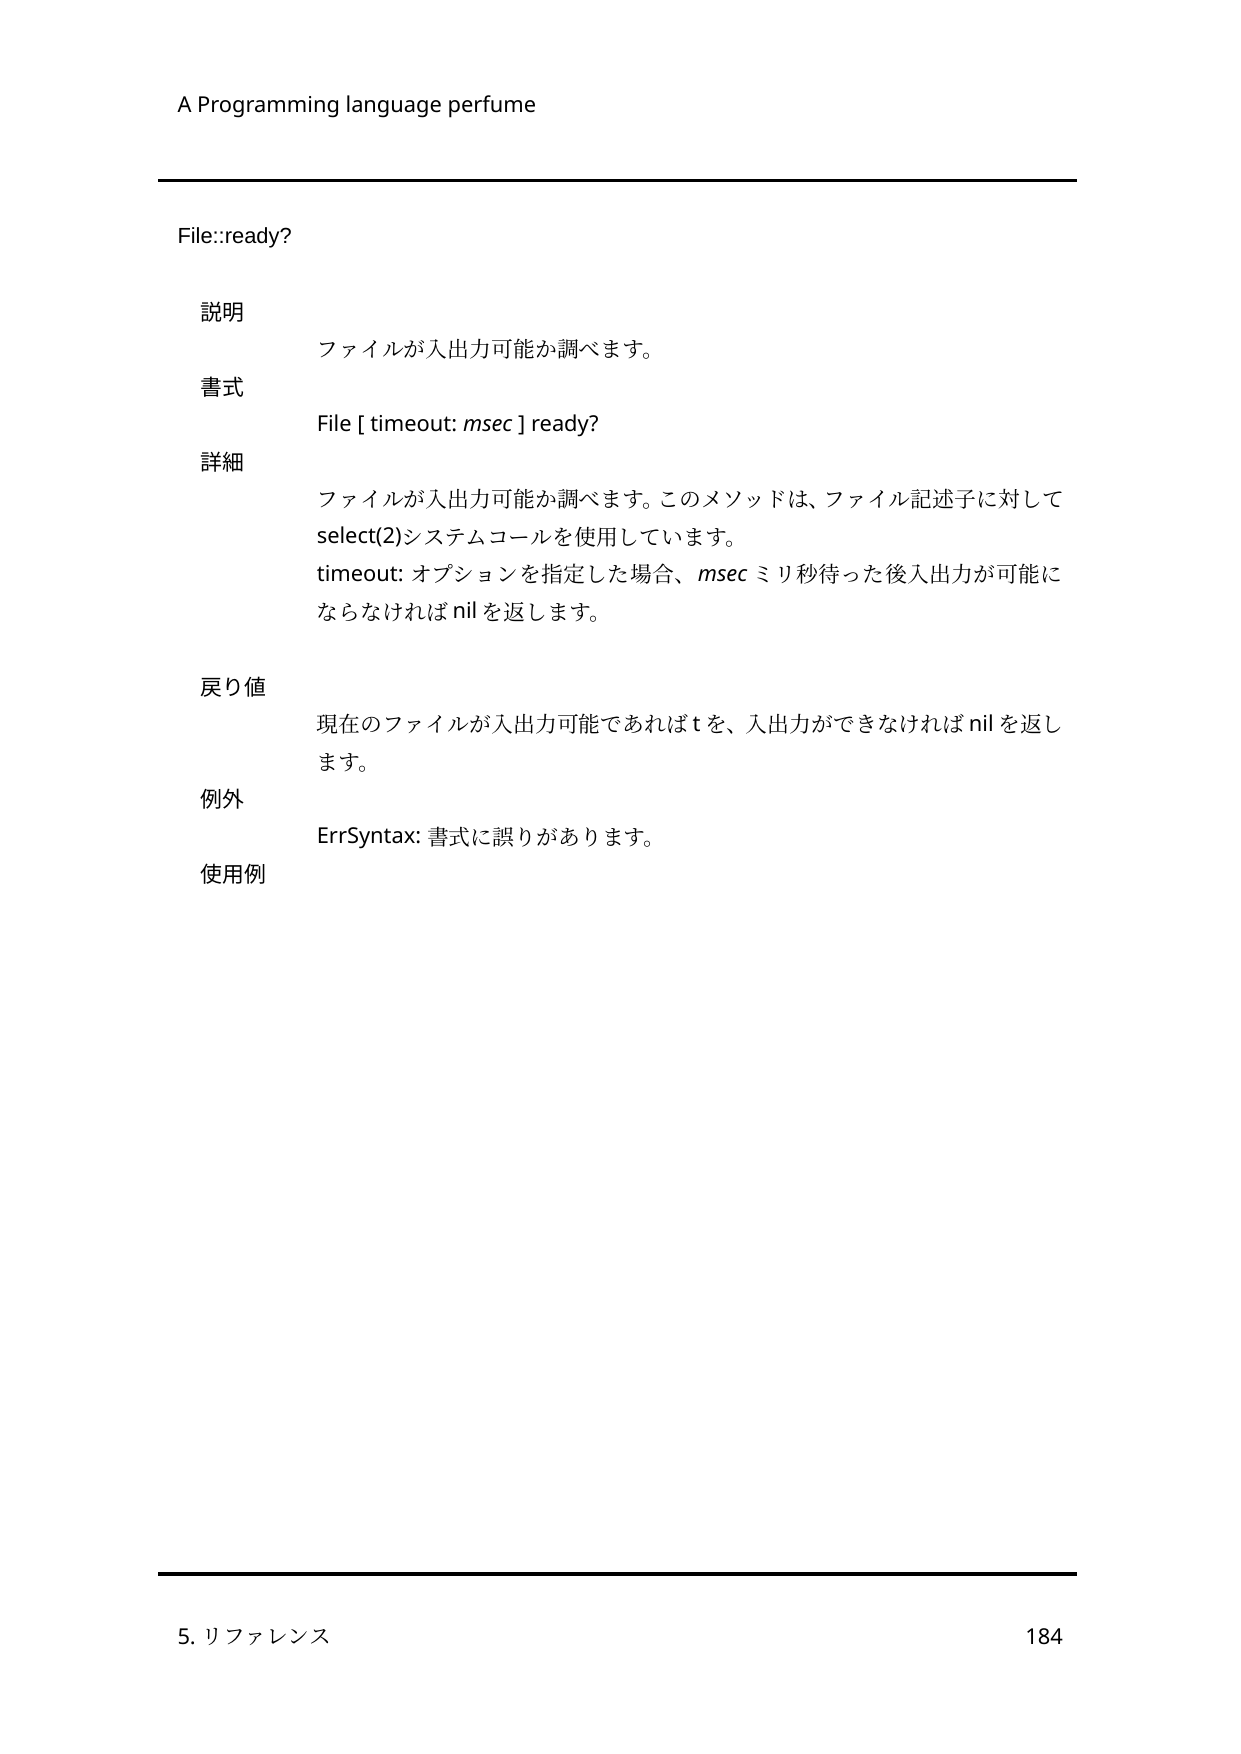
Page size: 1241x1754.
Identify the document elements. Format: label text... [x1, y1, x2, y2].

table_cell 詳細 [200, 442, 317, 642]
table_cell 戻り値 [200, 642, 317, 779]
table_cell 現在のファイルが入出力可能であればtを、入出力ができなければnilを返します。 [317, 642, 1063, 779]
table_header 説明 [200, 292, 317, 367]
table_cell 使用例 [200, 854, 317, 929]
table_cell 例外 [200, 779, 317, 854]
table_cell [317, 854, 1063, 929]
table_cell ファイルが入出力可能か調べます。このメソッドは、ファイル記述子に対してselect(2)システムコールを使用しています。 timeout: オプションを指定した場合、msecミリ秒待った後入出力が可能にならなければnilを返します。 [317, 442, 1063, 642]
table_cell File [ timeout: msec ] ready? [317, 367, 1063, 442]
table_cell ErrSyntax: 書式に誤りがあります。 [317, 779, 1063, 854]
table_cell 書式 [200, 367, 317, 442]
table_header ファイルが入出力可能か調べます。 [317, 292, 1063, 367]
subtitle File::ready? [177, 217, 1063, 254]
